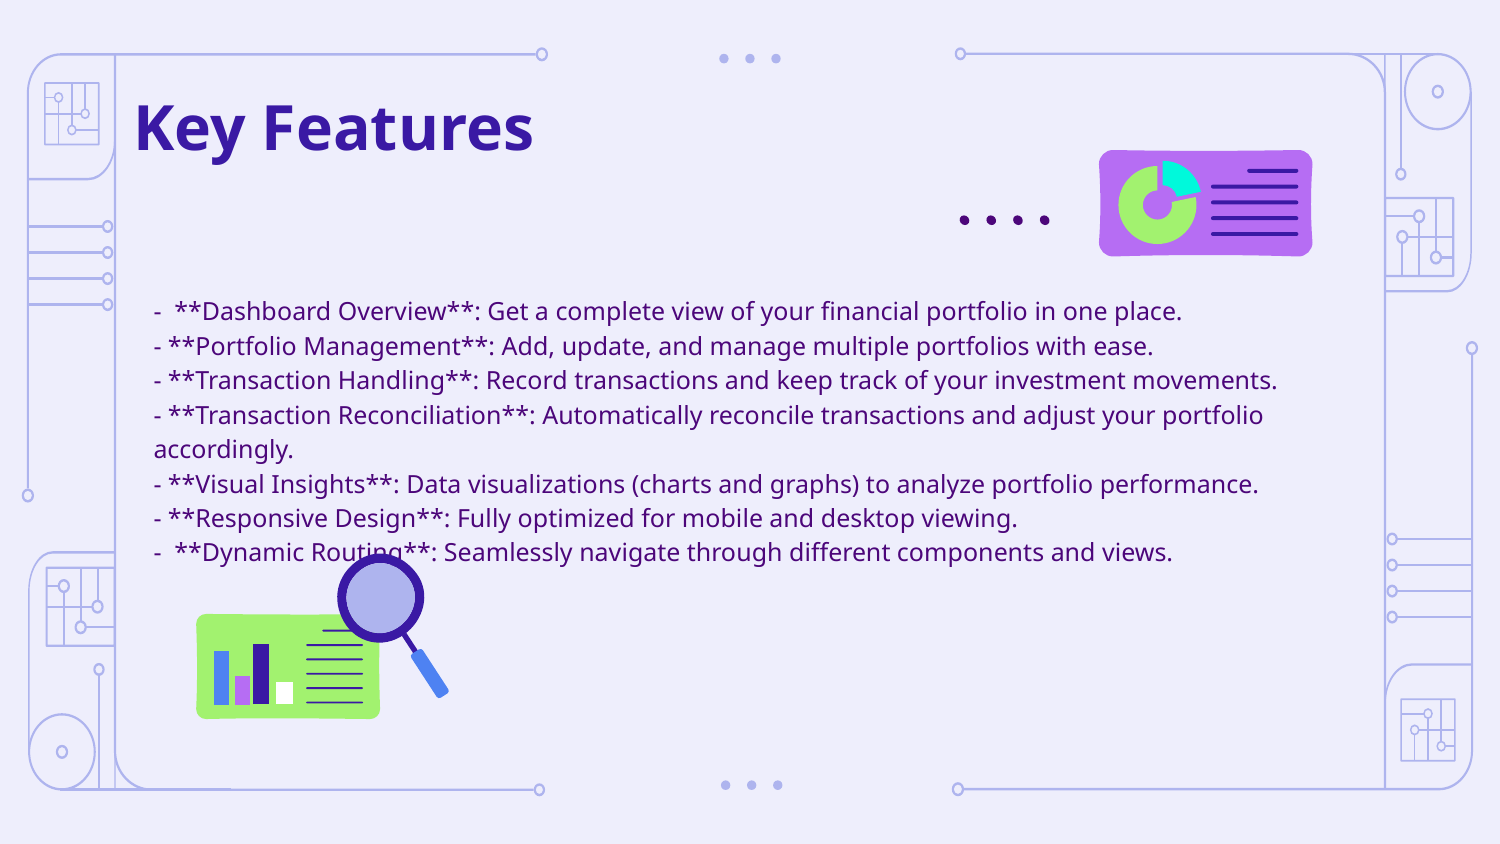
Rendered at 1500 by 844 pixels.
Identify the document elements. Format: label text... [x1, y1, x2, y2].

text_box [1039, 215, 1050, 226]
text_box [196, 553, 449, 720]
text_box [959, 215, 970, 226]
text_box [1013, 215, 1023, 226]
subtitle - ️ **Dashboard Overview**: Get a complete view of your financial portfolio in one place. - **Portfolio Management**: Add, update, and manage multiple portfolios with ease. - **Transaction Handling**: Record transactions and keep track of your investment movements. - **Transaction Reconciliation**: Automatically reconcile transactions and adjust your portfolio accordingly. - **Visual Insights**: Data visualizations (charts and graphs) to analyze portfolio performance. - **Responsive Design**: Fully optimized for mobile and desktop viewing. - ️ **Dynamic Routing**: Seamlessly navigate through different components and views. [138, 276, 1388, 540]
text_box [986, 215, 997, 226]
text_box [1098, 150, 1313, 257]
title Key Features [118, 72, 1382, 167]
